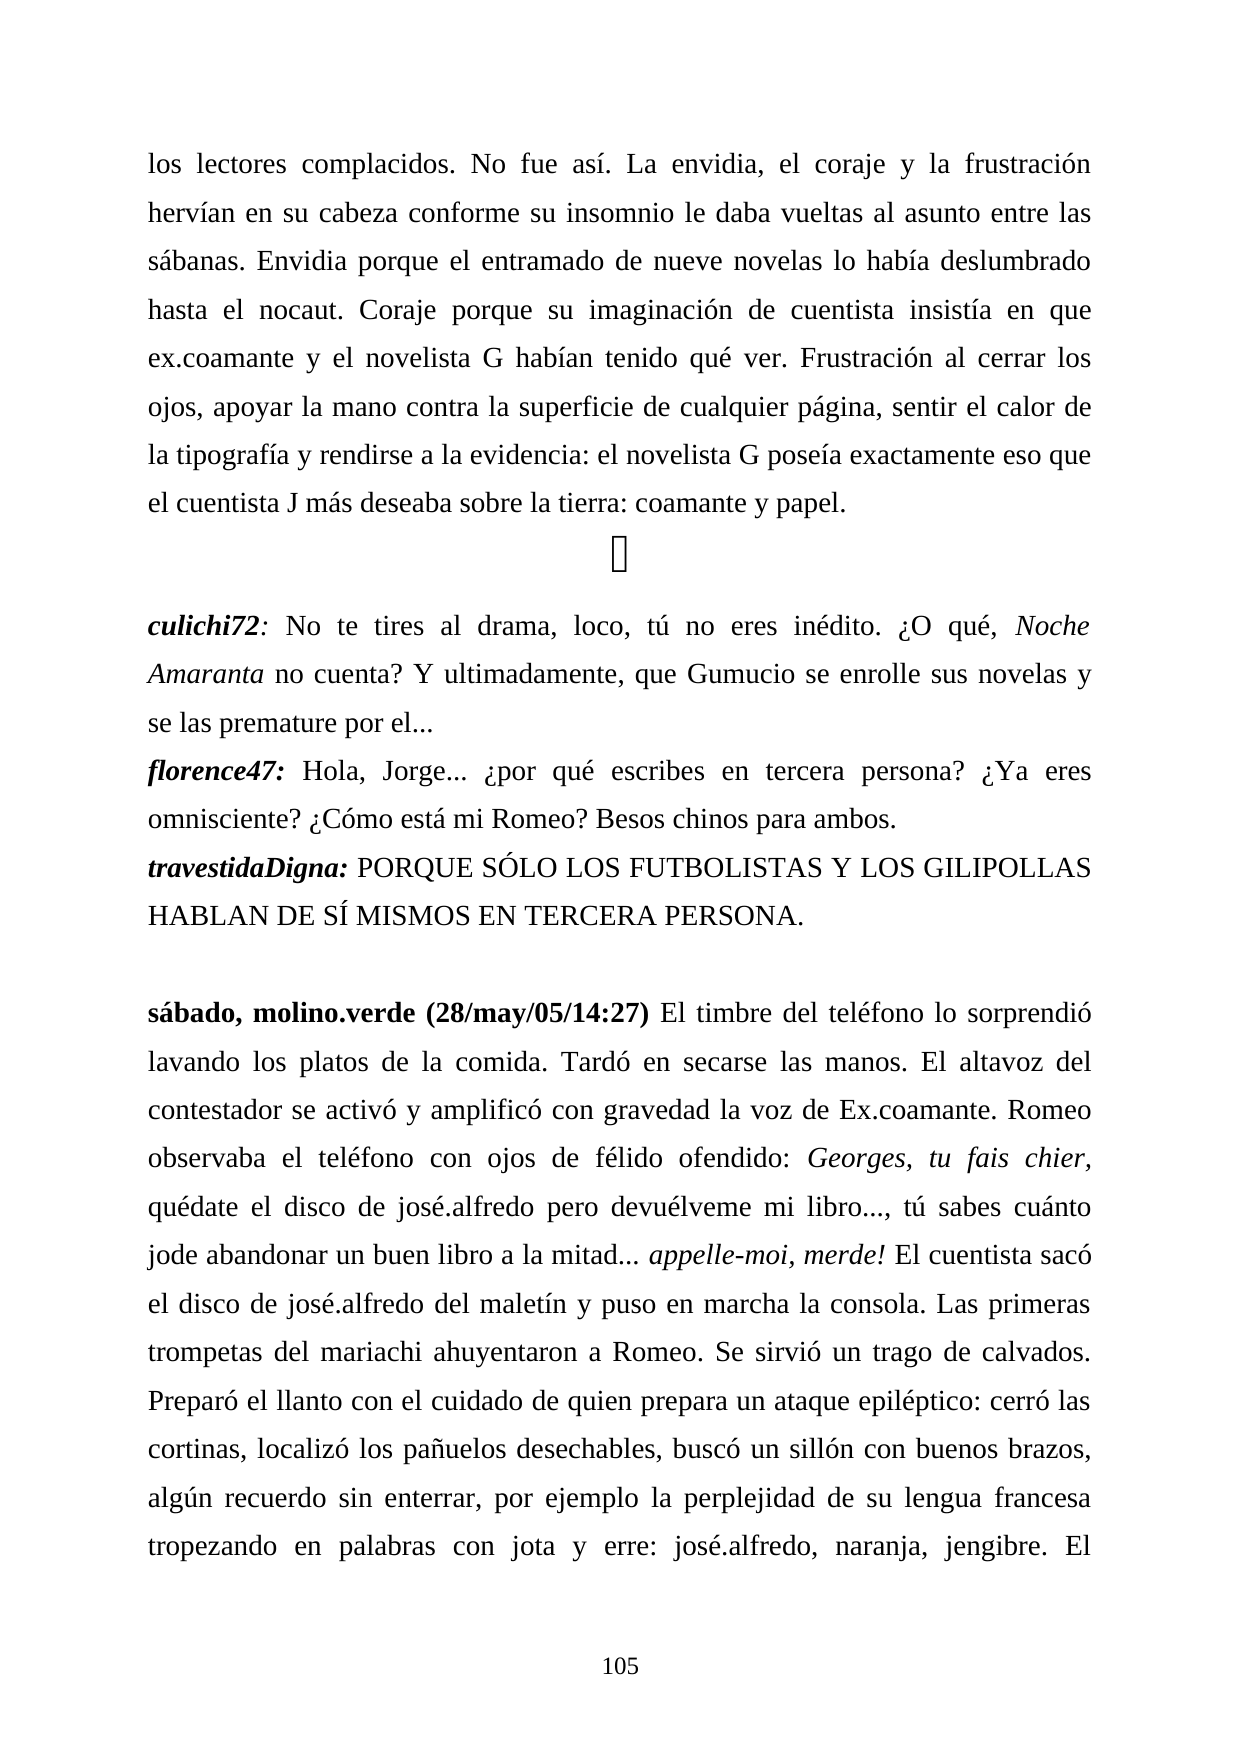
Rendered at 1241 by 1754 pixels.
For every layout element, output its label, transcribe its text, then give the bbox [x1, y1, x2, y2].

text sábado, molino.verde (28/may/05/14:27) El timbre del teléfono lo sorprendió lavando los platos de la comida. Tardó en secarse las manos. El altavoz del contestador se activó y amplificó con gravedad la voz de Ex.coamante. Romeo observaba el teléfono con ojos de félido ofendido: Georges, tu fais chier, quédate el disco de josé.alfredo pero devuélveme mi libro..., tú sabes cuánto jode abandonar un buen libro a la mitad... appelle-moi, merde! El cuentista sacó el disco de josé.alfredo del maletín y puso en marcha la consola. Las primeras trompetas del mariachi ahuyentaron a Romeo. Se sirvió un trago de calvados. Preparó el llanto con el cuidado de quien prepara un ataque epiléptico: cerró las cortinas, localizó los pañuelos desechables, buscó un sillón con buenos brazos, algún recuerdo sin enterrar, por ejemplo la perplejidad de su lengua francesa tropezando en palabras con jota y erre: josé.alfredo, naranja, jengibre. El [148, 997, 1092, 1562]
text travestidaDigna: PORQUE SÓLO LOS FUTBOLISTAS Y LOS GILIPOLLAS HABLAN DE SÍ MISMOS EN TERCERA PERSONA. [148, 851, 1092, 932]
text florence47: Hola, Jorge... ¿por qué escribes en tercera persona? ¿Ya eres omnisciente? ¿Cómo está mi Romeo? Besos chinos para ambos. [148, 754, 1092, 835]
text  [148, 535, 1092, 584]
text los lectores complacidos. No fue así. La envidia, el coraje y la frustración hervían en su cabeza conforme su insomnio le daba vueltas al asunto entre las sábanas. Envidia porque el entramado de nueve novelas lo había deslumbrado hasta el nocaut. Coraje porque su imaginación de cuentista insistía en que ex.coamante y el novelista G habían tenido qué ver. Frustración al cerrar los ojos, apoyar la mano contra la superficie de cualquier página, sentir el calor de la tipografía y rendirse a la evidencia: el novelista G poseía exactamente eso que el cuentista J más deseaba sobre la tierra: coamante y papel. [148, 148, 1092, 519]
text culichi72: No te tires al drama, loco, tú no eres inédito. ¿O qué, Noche Amaranta no cuenta? Y ultimadamente, que Gumucio se enrolle sus novelas y se las premature por el... [148, 609, 1092, 738]
